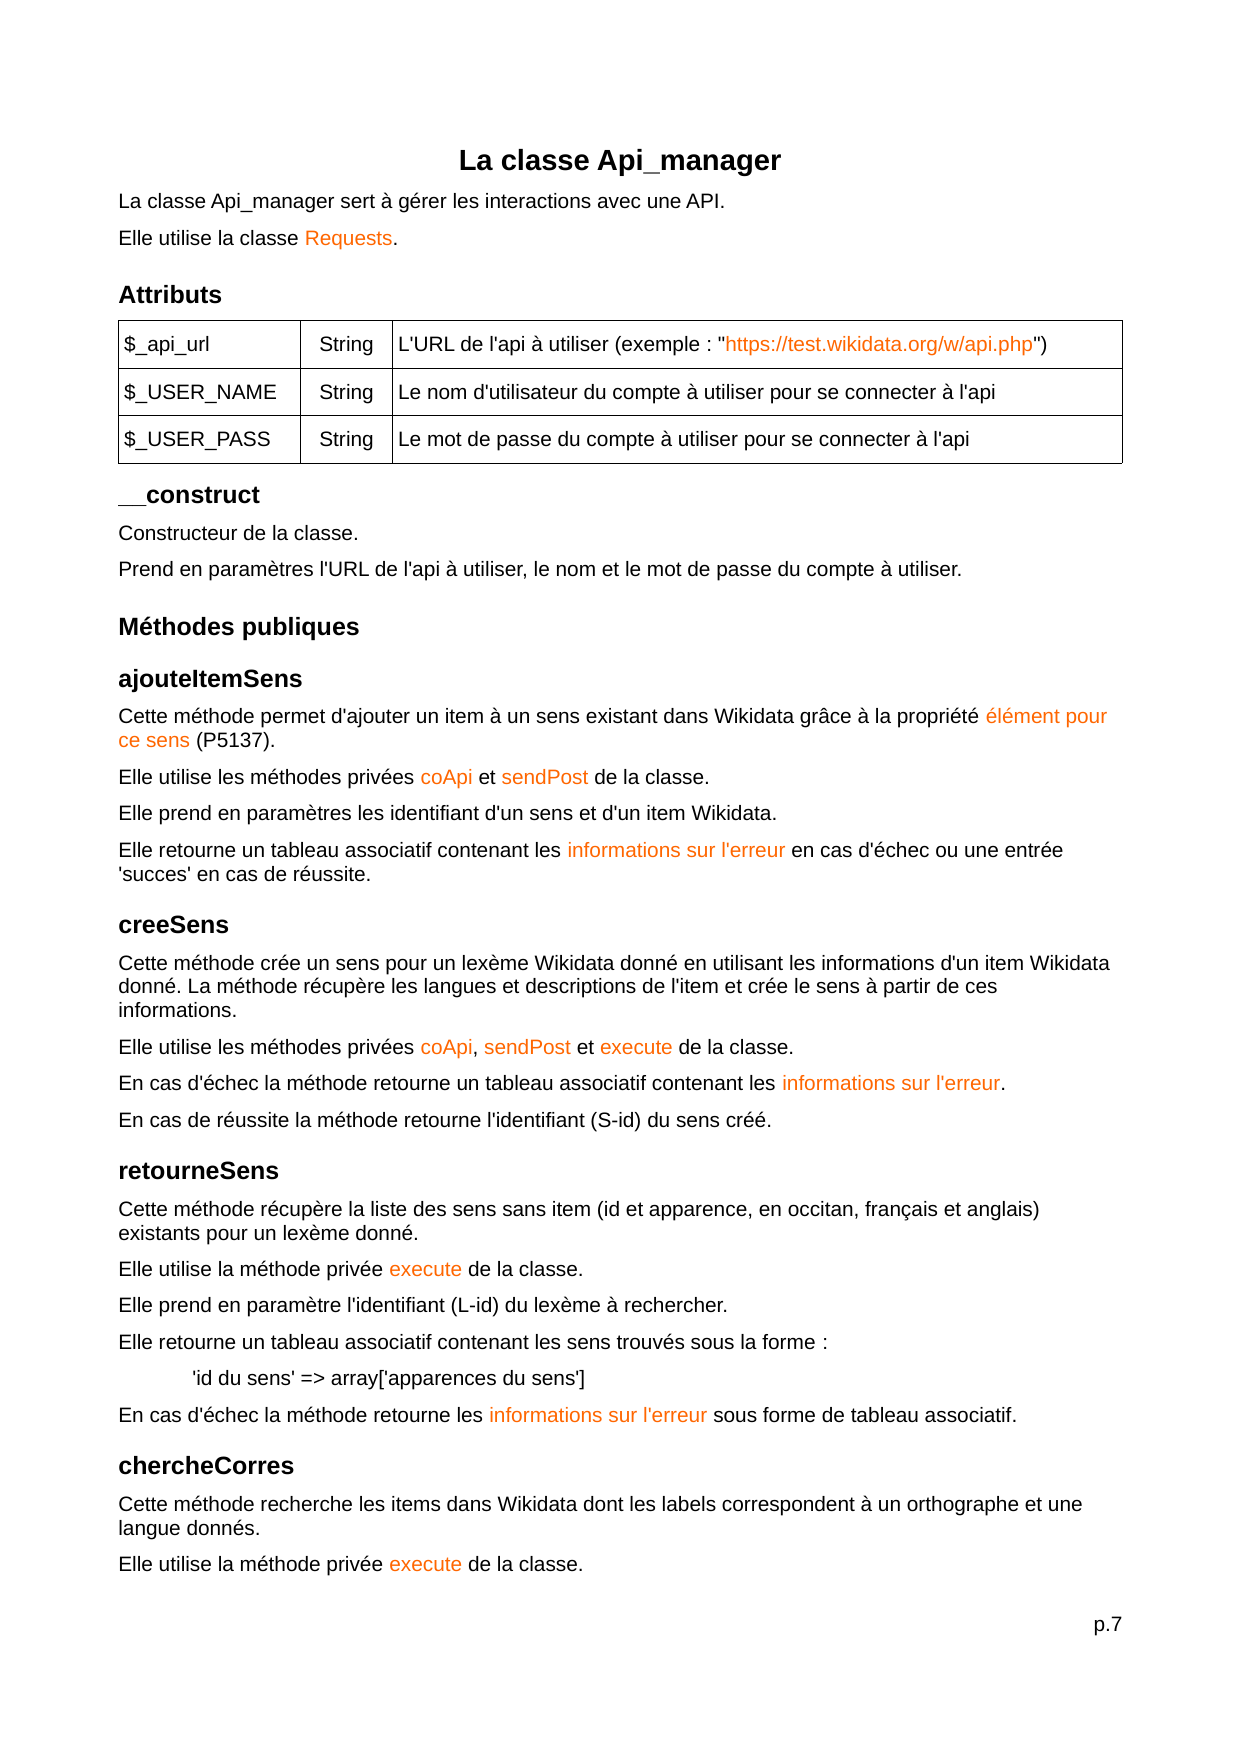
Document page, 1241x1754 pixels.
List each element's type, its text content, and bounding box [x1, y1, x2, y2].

text Elle utilise la méthode privée execute de la classe. [118, 1552, 1122, 1576]
text Elle utilise les méthodes privées coApi et sendPost de la classe. [118, 765, 1122, 789]
table_header $_api_url [119, 321, 300, 368]
text En cas d'échec la méthode retourne un tableau associatif contenant les informations sur l'erreur. [118, 1071, 1122, 1095]
text Elle utilise les méthodes privées coApi, sendPost et execute de la classe. [118, 1035, 1122, 1059]
text Elle prend en paramètres les identifiant d'un sens et d'un item Wikidata. [118, 801, 1122, 825]
text Cette méthode recherche les items dans Wikidata dont les labels correspondent à un orthographe et une langue donnés. [118, 1491, 1122, 1539]
text Elle retourne un tableau associatif contenant les sens trouvés sous la forme : [118, 1330, 1122, 1354]
text Cette méthode permet d'ajouter un item à un sens existant dans Wikidata grâce à la propriété élément pour ce sens (P5137). [118, 704, 1122, 752]
table_header L'URL de l'api à utiliser (exemple : "https://test.wikidata.org/w/api.php") [393, 321, 1122, 368]
table_cell String [301, 416, 392, 462]
text Cette méthode crée un sens pour un lexème Wikidata donné en utilisant les informations d'un item Wikidata donné. La méthode récupère les langues et descriptions de l'item et crée le sens à partir de ces informations. [118, 950, 1122, 1022]
subtitle ajouteItemSens [118, 664, 1122, 692]
text 'id du sens' => array['apparences du sens'] [118, 1366, 1122, 1390]
table_cell Le nom d'utilisateur du compte à utiliser pour se connecter à l'api [393, 369, 1122, 415]
text Elle retourne un tableau associatif contenant les informations sur l'erreur en cas d'échec ou une entrée 'succes' en cas de réussite. [118, 838, 1122, 886]
text En cas de réussite la méthode retourne l'identifiant (S-id) du sens créé. [118, 1108, 1122, 1132]
subtitle retourneSens [118, 1156, 1122, 1184]
text Constructeur de la classe. [118, 521, 1122, 545]
subtitle chercheCorres [118, 1451, 1122, 1479]
table_cell Le mot de passe du compte à utiliser pour se connecter à l'api [393, 416, 1122, 462]
text La classe Api_manager sert à gérer les interactions avec une API. [118, 189, 1122, 213]
subtitle La classe Api_manager [118, 143, 1122, 177]
text Cette méthode récupère la liste des sens sans item (id et apparence, en occitan, français et anglais) existants pour un lexème donné. [118, 1196, 1122, 1244]
text Elle utilise la classe Requests. [118, 226, 1122, 249]
table_cell $_USER_NAME [119, 369, 300, 415]
text Elle utilise la méthode privée execute de la classe. [118, 1257, 1122, 1281]
table_cell $_USER_PASS [119, 416, 300, 462]
table_cell String [301, 369, 392, 415]
text Elle prend en paramètre l'identifiant (L-id) du lexème à rechercher. [118, 1293, 1122, 1317]
text Prend en paramètres l'URL de l'api à utiliser, le nom et le mot de passe du compte à utiliser. [118, 557, 1122, 581]
table_header String [301, 321, 392, 368]
text En cas d'échec la méthode retourne les informations sur l'erreur sous forme de tableau associatif. [118, 1403, 1122, 1427]
subtitle Méthodes publiques [118, 611, 1122, 640]
subtitle __construct [118, 480, 1122, 509]
subtitle creeSens [118, 910, 1122, 938]
subtitle Attributs [118, 280, 1122, 308]
